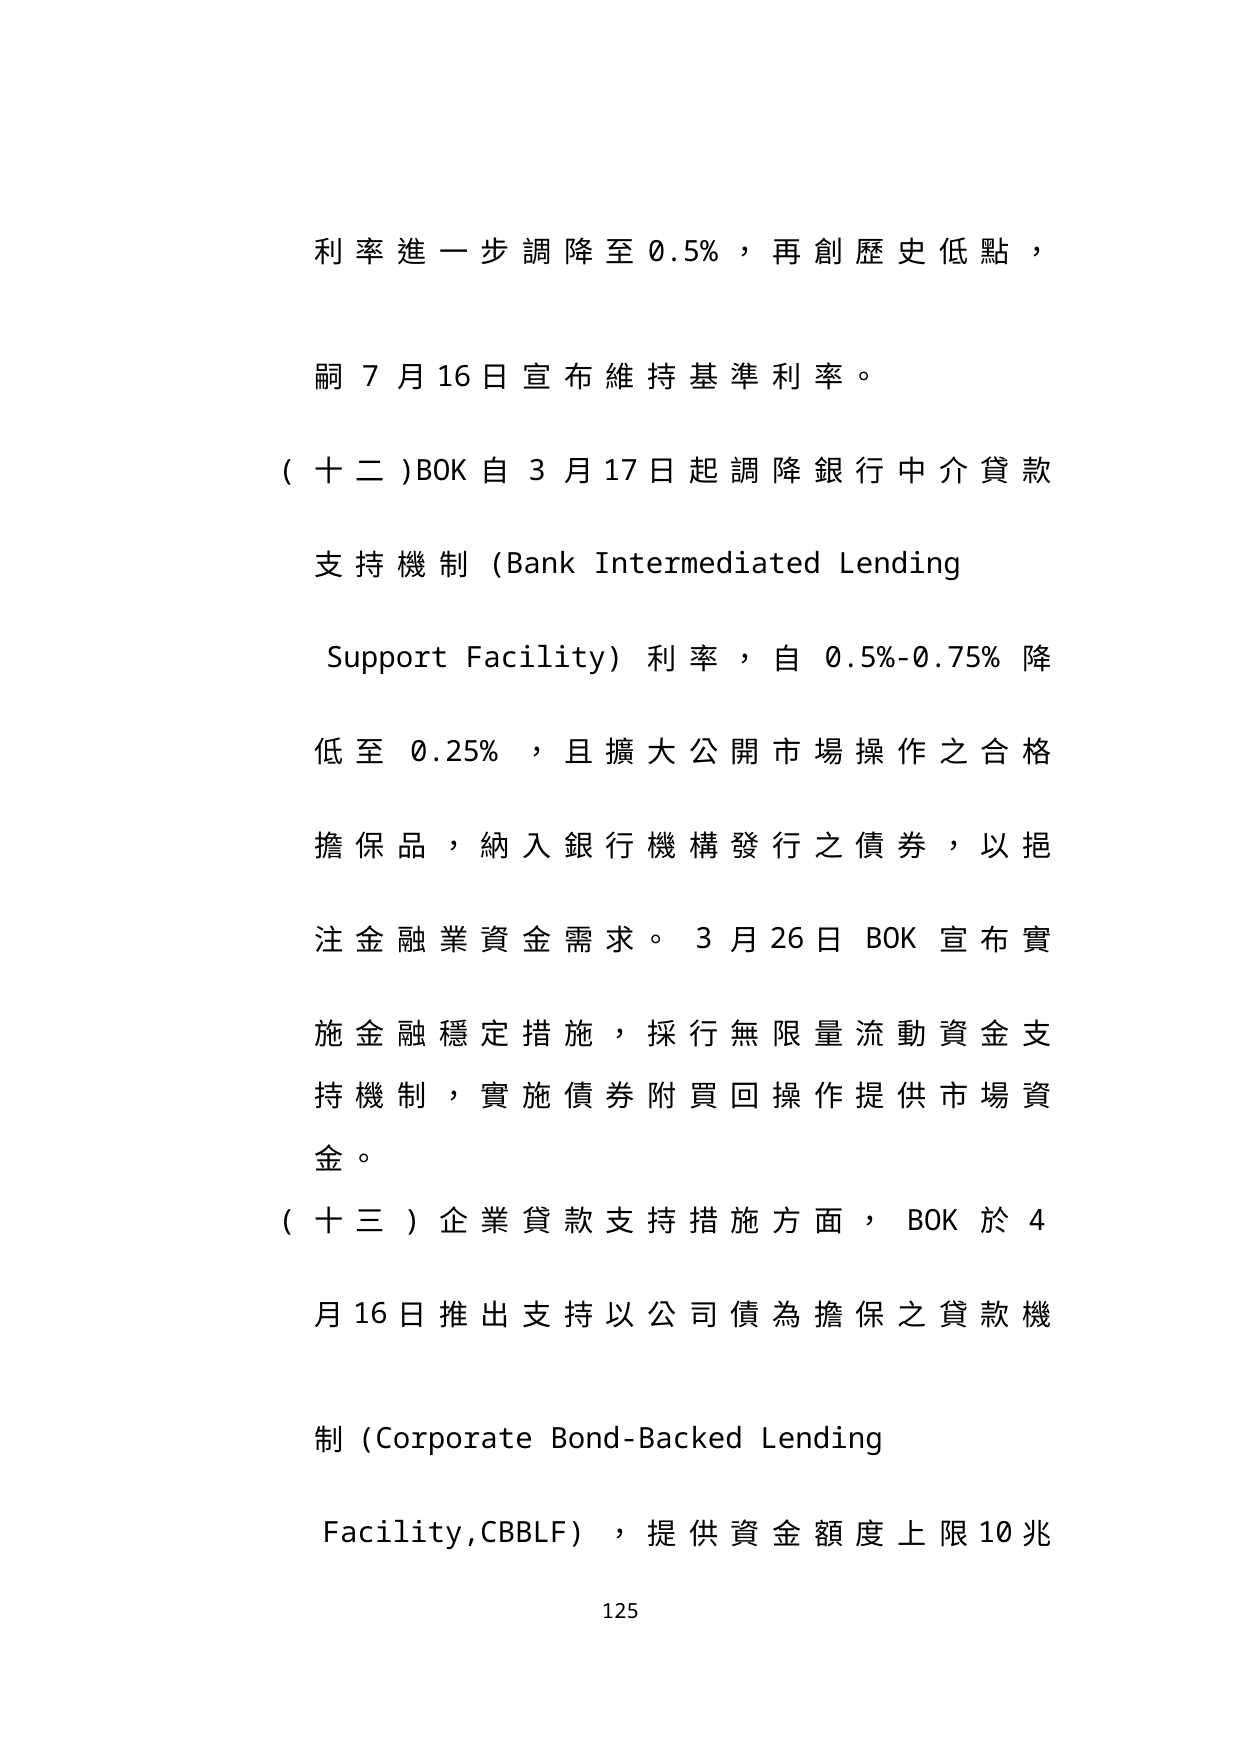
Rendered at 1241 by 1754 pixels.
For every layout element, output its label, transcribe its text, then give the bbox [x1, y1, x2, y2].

text (十三)企業貸款支持措施方面，BOK於4月16日推出支持以公司債為擔保之貸款機制(Corporate Bond-Backed Lending Facility,CBBLF)，提供資金額度上限10兆 [242, 1177, 1058, 1552]
text (十二)BOK自3月17日起調降銀行中介貸款支持機制(Bank Intermediated Lending Support Facility)利率，自0.5%-0.75%降低至0.25%，且擴大公開市場操作之合格擔保品，納入銀行機構發行之債券，以挹注金融業資金需求。3月26日BOK宣布實施金融穩定措施，採行無限量流動資金支持機制，實施債券附買回操作提供市場資金。 [242, 427, 1058, 1177]
text 利率進一步調降至0.5%，再創歷史低點，嗣7月16日宣布維持基準利率。 [242, 177, 1058, 427]
